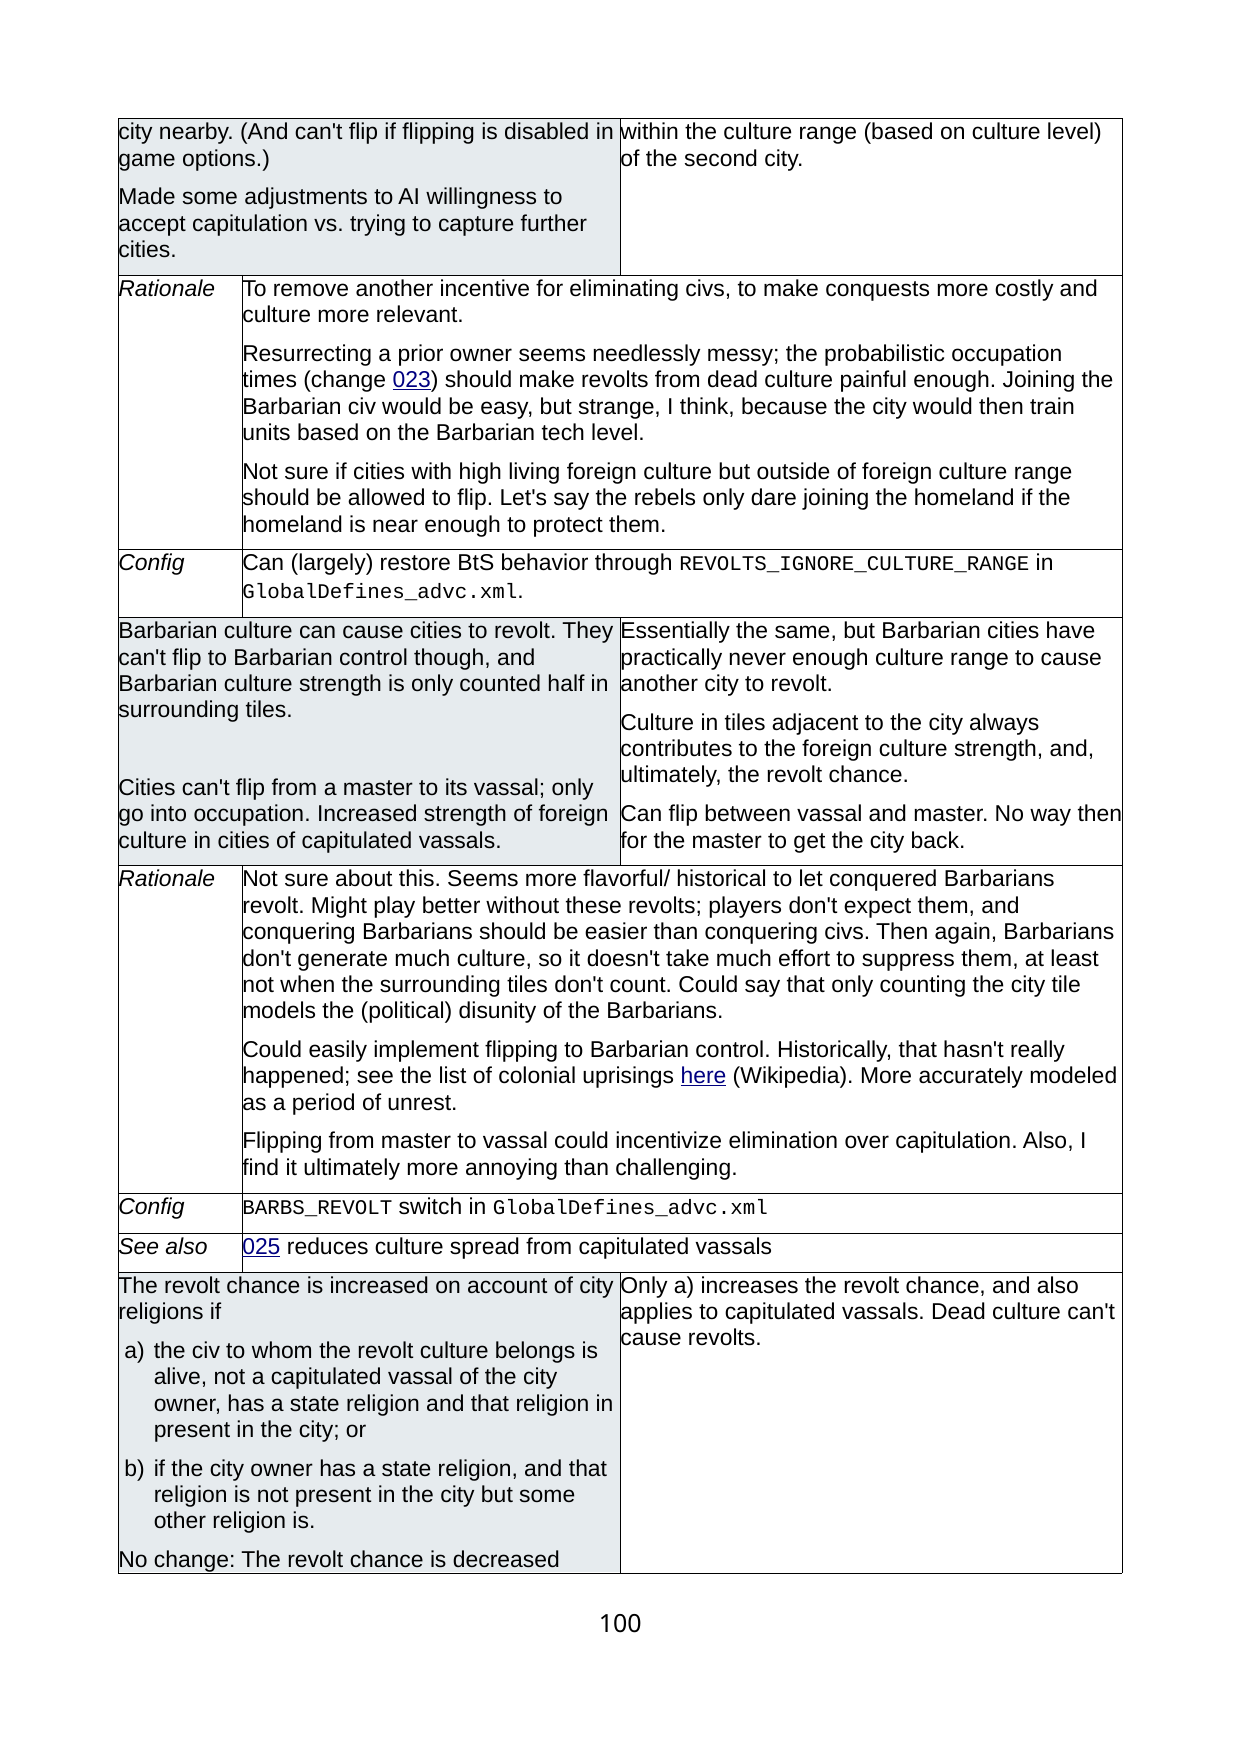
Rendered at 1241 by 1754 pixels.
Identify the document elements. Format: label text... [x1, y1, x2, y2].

table_cell Essentially the same, but Barbarian cities have practically never enough culture range to cause another city to revolt. Culture in tiles adjacent to the city always contributes to the foreign culture strength, and, ultimately, the revolt chance. Can flip between vassal and master. No way then for the master to get the city back. [621, 618, 1122, 865]
table_cell Rationale [119, 276, 242, 549]
table_cell Config [119, 1194, 242, 1233]
table_cell city nearby. (And can't flip if flipping is disabled in game options.) Made some adjustments to AI willingness to accept capitulation vs. trying to capture further cities. [119, 119, 620, 275]
table_cell Barbarian culture can cause cities to revolt. They can't flip to Barbarian control though, and Barbarian culture strength is only counted half in surrounding tiles. Cities can't flip from a master to its vassal; only go into occupation. Increased strength of foreign culture in cities of capitulated vassals. [119, 618, 620, 865]
table_cell within the culture range (based on culture level) of the second city. [621, 119, 1122, 275]
table_cell Can (largely) restore BtS behavior through REVOLTS_IGNORE_CULTURE_RANGE in GlobalDefines_advc.xml. [243, 550, 1122, 617]
table_cell The revolt chance is increased on account of city religions if the civ to whom the revolt culture belongs is alive, not a capitulated vassal of the city owner, has a state religion and that religion in present in the city; or if the city owner has a state religion, and that religion is not present in the city but some other religion is. No change: The revolt chance is decreased [119, 1273, 620, 1572]
table_cell 025 reduces culture spread from capitulated vassals [243, 1234, 1122, 1272]
table_cell See also [119, 1234, 242, 1272]
table_cell Config [119, 550, 242, 617]
table_cell Not sure about this. Seems more flavorful/ historical to let conquered Barbarians revolt. Might play better without these revolts; players don't expect them, and conquering Barbarians should be easier than conquering civs. Then again, Barbarians don't generate much culture, so it doesn't take much effort to suppress them, at least not when the surrounding tiles don't count. Could say that only counting the city tile models the (political) disunity of the Barbarians. Could easily implement flipping to Barbarian control. Historically, that hasn't really happened; see the list of colonial uprisings here (Wikipedia). More accurately modeled as a period of unrest. Flipping from master to vassal could incentivize elimination over capitulation. Also, I find it ultimately more annoying than challenging. [243, 866, 1122, 1192]
table_cell Rationale [119, 866, 242, 1192]
table_cell To remove another incentive for eliminating civs, to make conquests more costly and culture more relevant. Resurrecting a prior owner seems needlessly messy; the probabilistic occupation times (change 023) should make revolts from dead culture painful enough. Joining the Barbarian civ would be easy, but strange, I think, because the city would then train units based on the Barbarian tech level. Not sure if cities with high living foreign culture but outside of foreign culture range should be allowed to flip. Let's say the rebels only dare joining the homeland if the homeland is near enough to protect them. [243, 276, 1122, 549]
table_cell BARBS_REVOLT switch in GlobalDefines_advc.xml [243, 1194, 1122, 1233]
table_cell Only a) increases the revolt chance, and also applies to capitulated vassals. Dead culture can't cause revolts. [621, 1273, 1122, 1572]
